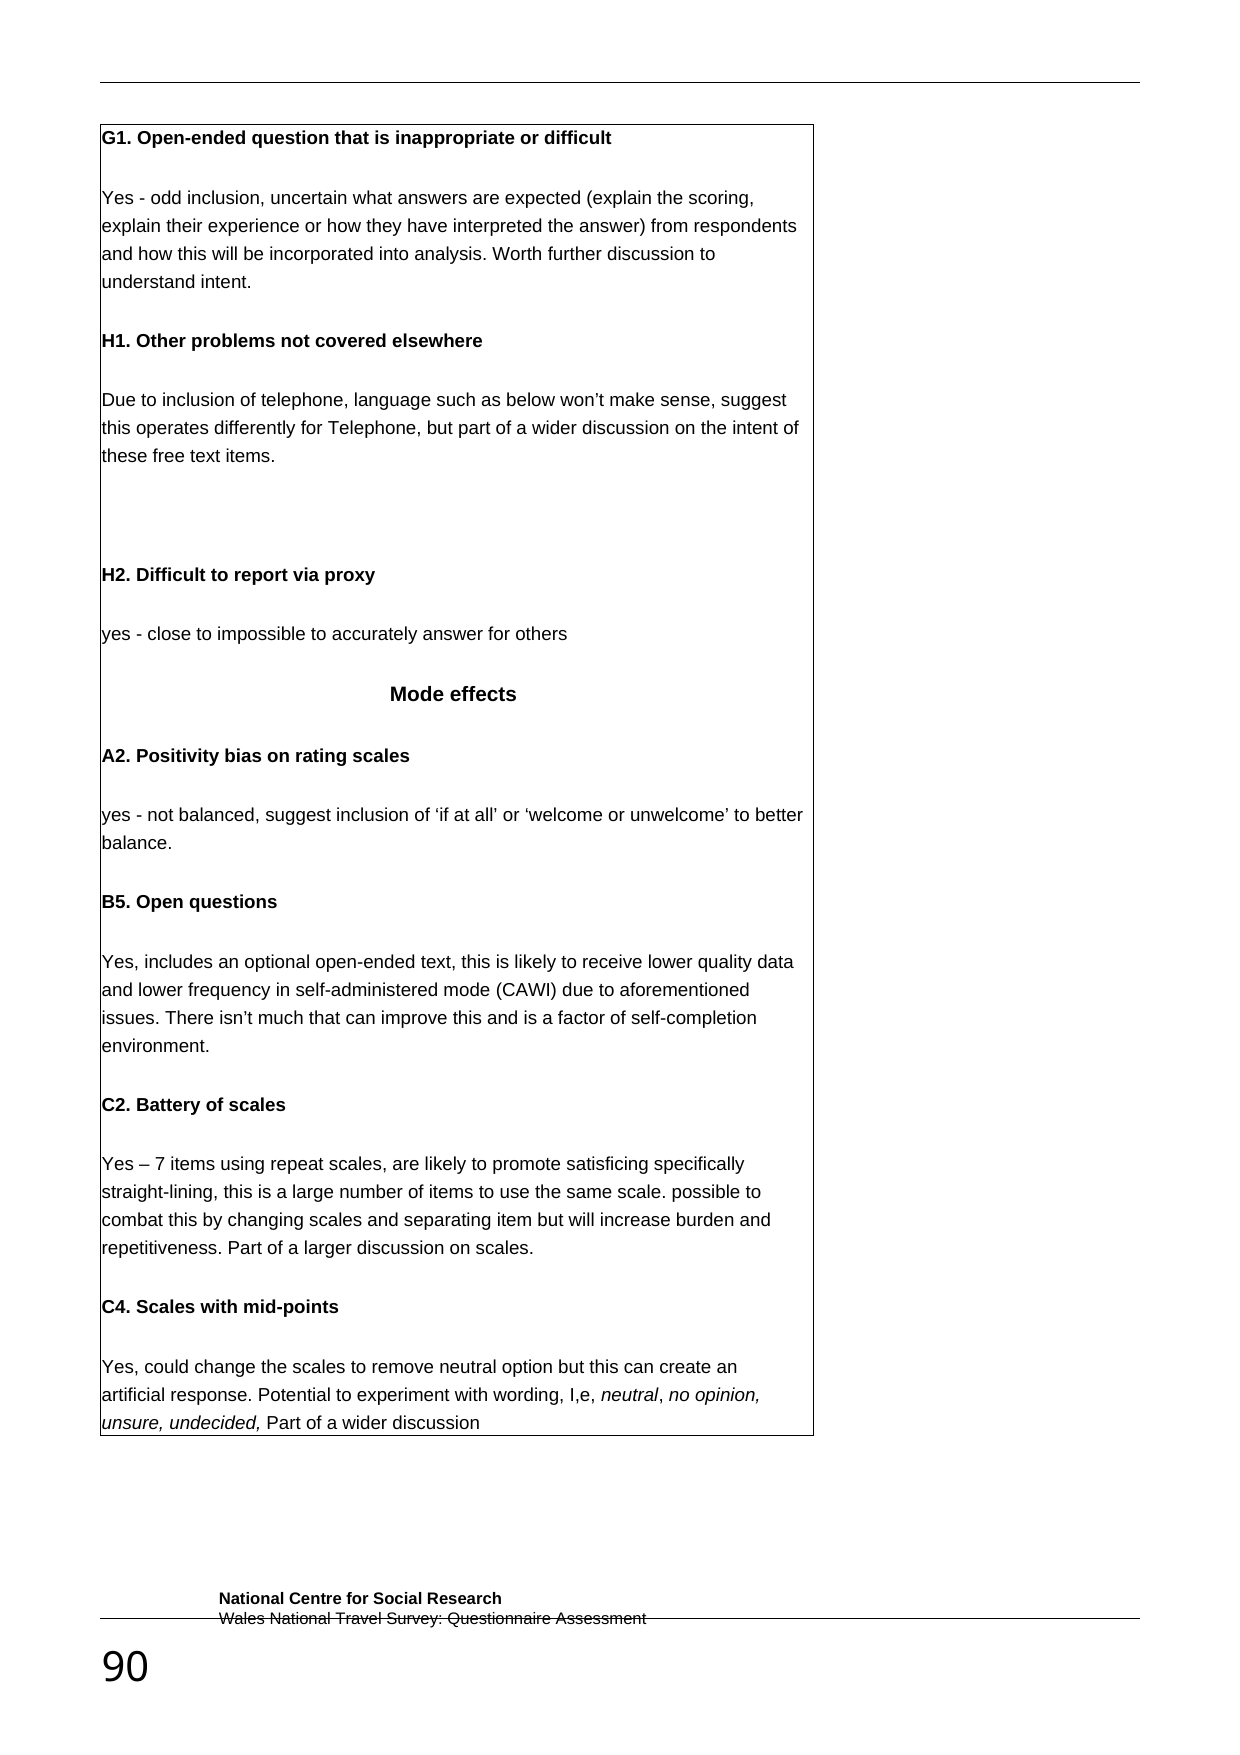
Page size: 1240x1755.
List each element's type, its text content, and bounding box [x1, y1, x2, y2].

text H2. Difficult to report via proxy [101, 561, 813, 585]
text G1. Open-ended question that is inappropriate or difficult [101, 125, 813, 149]
text A2. Positivity bias on rating scales [101, 741, 813, 766]
text C4. Scales with mid-points [101, 1293, 813, 1318]
text yes - close to impossible to accurately answer for others [101, 620, 813, 644]
text Due to inclusion of telephone, language such as below won’t make sense, suggest this operates differently for Telephone, but part of a wider discussion on the intent of these free text items. [101, 386, 813, 467]
text H1. Other problems not covered elsewhere [101, 327, 813, 351]
text yes - not balanced, suggest inclusion of ‘if at all’ or ‘welcome or unwelcome’ to better balance. [101, 801, 813, 853]
text Yes, includes an optional open-ended text, this is likely to receive lower quality data and lower frequency in self-administered mode (CAWI) due to aforementioned issues. There isn’t much that can improve this and is a factor of self-completion environment. [101, 947, 813, 1056]
text Mode effects [101, 679, 813, 706]
text Yes, could change the scales to remove neutral option but this can create an artificial response. Potential to experiment with wording, I,e, neutral, no opinion, unsure, undecided, Part of a wider discussion [101, 1352, 813, 1435]
text Yes - odd inclusion, uncertain what answers are expected (explain the scoring, explain their experience or how they have interpreted the answer) from respondents and how this will be incorporated into analysis. Worth further discussion to understand intent. [101, 183, 813, 292]
text Yes – 7 items using repeat scales, are likely to promote satisficing specifically straight-lining, this is a large number of items to use the same scale. possible to combat this by changing scales and separating item but will increase burden and repetitiveness. Part of a larger discussion on scales. [101, 1150, 813, 1259]
text B5. Open questions [101, 888, 813, 913]
text C2. Battery of scales [101, 1091, 813, 1115]
